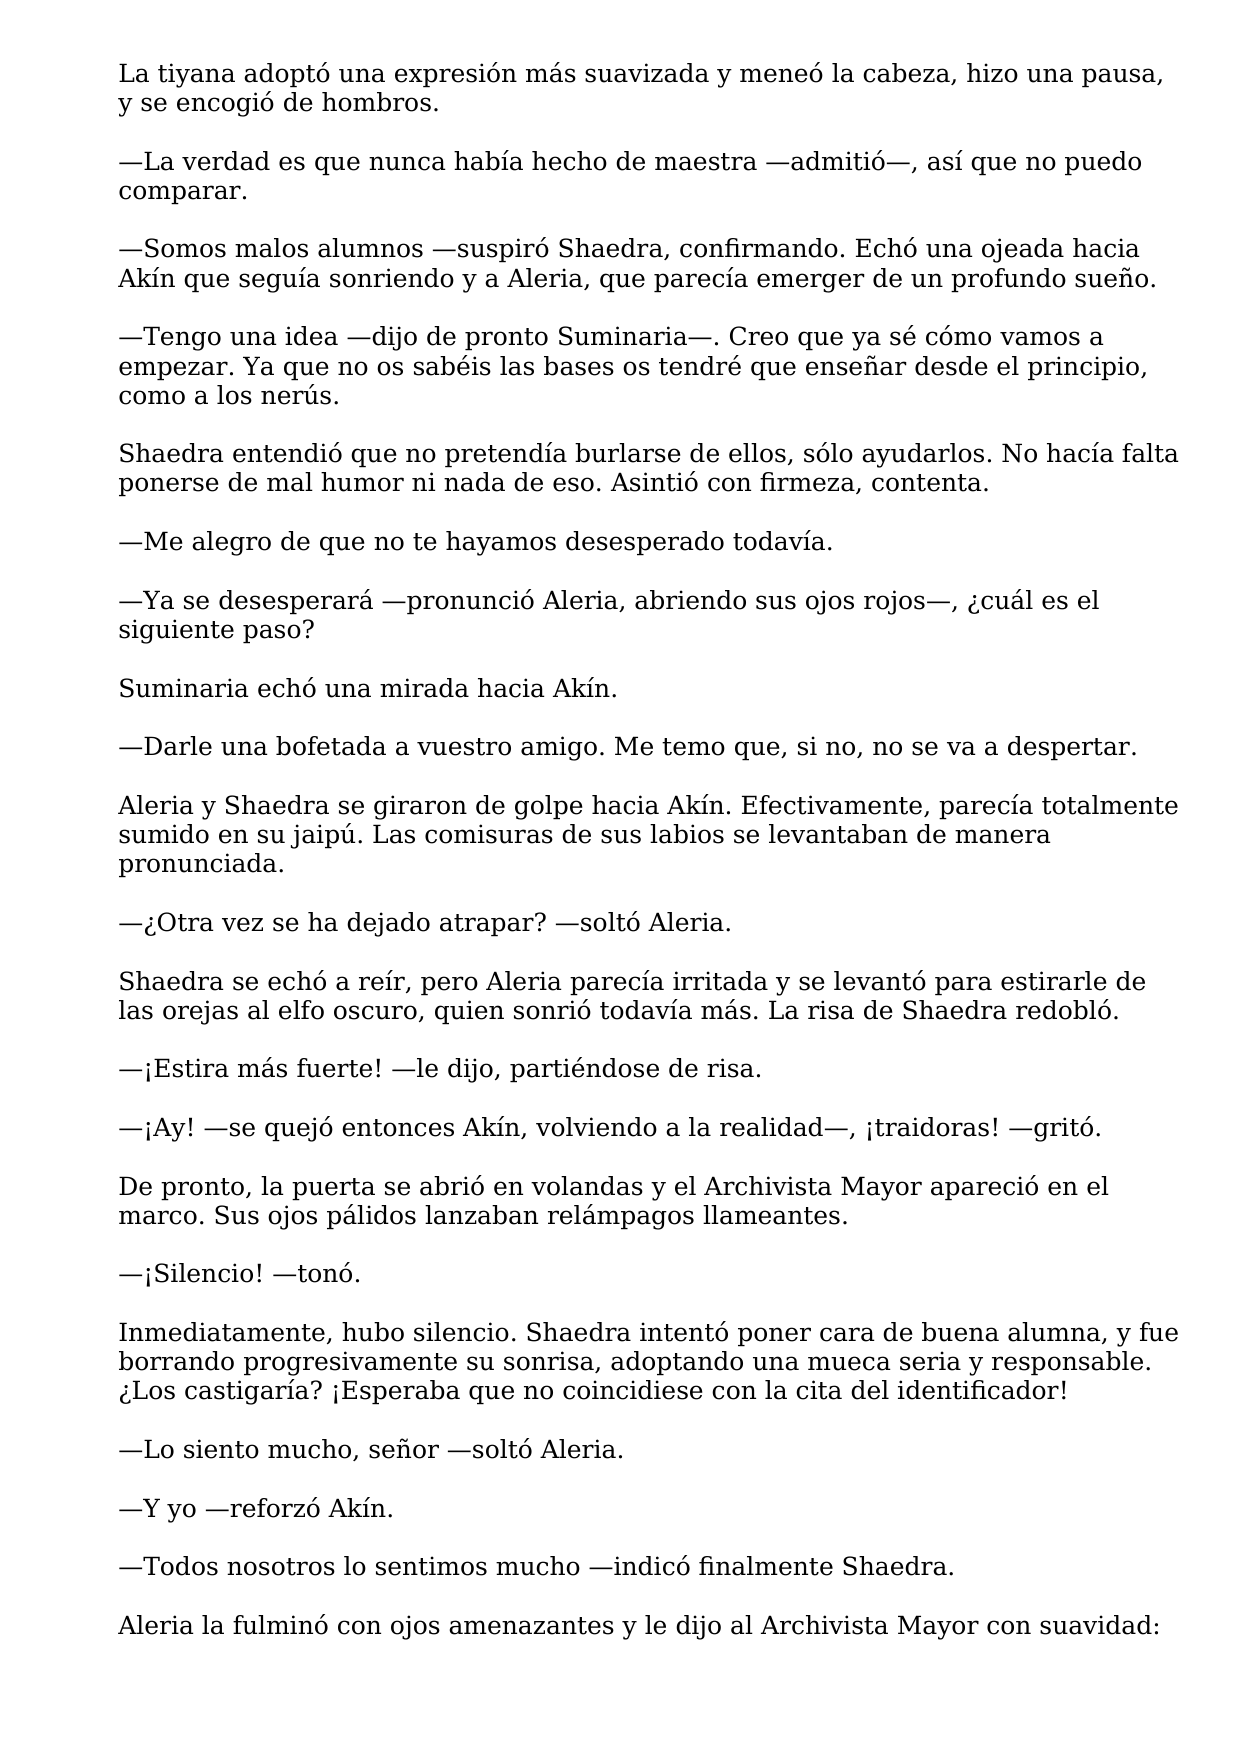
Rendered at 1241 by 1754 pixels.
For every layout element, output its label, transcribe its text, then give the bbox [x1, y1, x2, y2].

text —Lo siento mucho, señor —soltó Aleria. [118, 1435, 1181, 1464]
text —Me alegro de que no te hayamos desesperado todavía. [118, 527, 1181, 556]
text Shaedra se echó a reír, pero Aleria parecía irritada y se levantó para estirarle de las orejas al elfo oscuro, quien sonrió todavía más. La risa de Shaedra redobló. [118, 967, 1181, 1025]
text —Ya se desesperará —pronunció Aleria, abriendo sus ojos rojos—, ¿cuál es el siguiente paso? [118, 586, 1181, 644]
text —¡Silencio! —tonó. [118, 1259, 1181, 1289]
text Shaedra entendió que no pretendía burlarse de ellos, sólo ayudarlos. No hacía falta ponerse de mal humor ni nada de eso. Asintió con firmeza, contenta. [118, 439, 1181, 498]
text Aleria la fulminó con ojos amenazantes y le dijo al Archivista Mayor con suavidad: [118, 1611, 1181, 1640]
text De pronto, la puerta se abrió en volandas y el Archivista Mayor apareció en el marco. Sus ojos pálidos lanzaban relámpagos llameantes. [118, 1172, 1181, 1230]
text —Tengo una idea —dijo de pronto Suminaria—. Creo que ya sé cómo vamos a empezar. Ya que no os sabéis las bases os tendré que enseñar desde el principio, como a los nerús. [118, 322, 1181, 410]
text La tiyana adoptó una expresión más suavizada y meneó la cabeza, hizo una pausa, y se encogió de hombros. [118, 59, 1181, 117]
text —¿Otra vez se ha dejado atrapar? —soltó Aleria. [118, 908, 1181, 937]
text —Darle una bofetada a vuestro amigo. Me temo que, si no, no se va a despertar. [118, 732, 1181, 762]
text Aleria y Shaedra se giraron de golpe hacia Akín. Efectivamente, parecía totalmente sumido en su jaipú. Las comisuras de sus labios se levantaban de manera pronunciada. [118, 791, 1181, 878]
text —La verdad es que nunca había hecho de maestra —admitió—, así que no puedo comparar. [118, 147, 1181, 205]
text —Y yo —reforzó Akín. [118, 1494, 1181, 1523]
text Suminaria echó una mirada hacia Akín. [118, 674, 1181, 703]
text Inmediatamente, hubo silencio. Shaedra intentó poner cara de buena alumna, y fue borrando progresivamente su sonrisa, adoptando una mueca seria y responsable. ¿Los castigaría? ¡Esperaba que no coincidiese con la cita del identificador! [118, 1318, 1181, 1406]
text —Todos nosotros lo sentimos mucho —indicó finalmente Shaedra. [118, 1552, 1181, 1582]
text —¡Estira más fuerte! —le dijo, partiéndose de risa. [118, 1054, 1181, 1084]
text —¡Ay! —se quejó entonces Akín, volviendo a la realidad—, ¡traidoras! —gritó. [118, 1113, 1181, 1142]
text —Somos malos alumnos —suspiró Shaedra, confirmando. Echó una ojeada hacia Akín que seguía sonriendo y a Aleria, que parecía emerger de un profundo sueño. [118, 235, 1181, 293]
